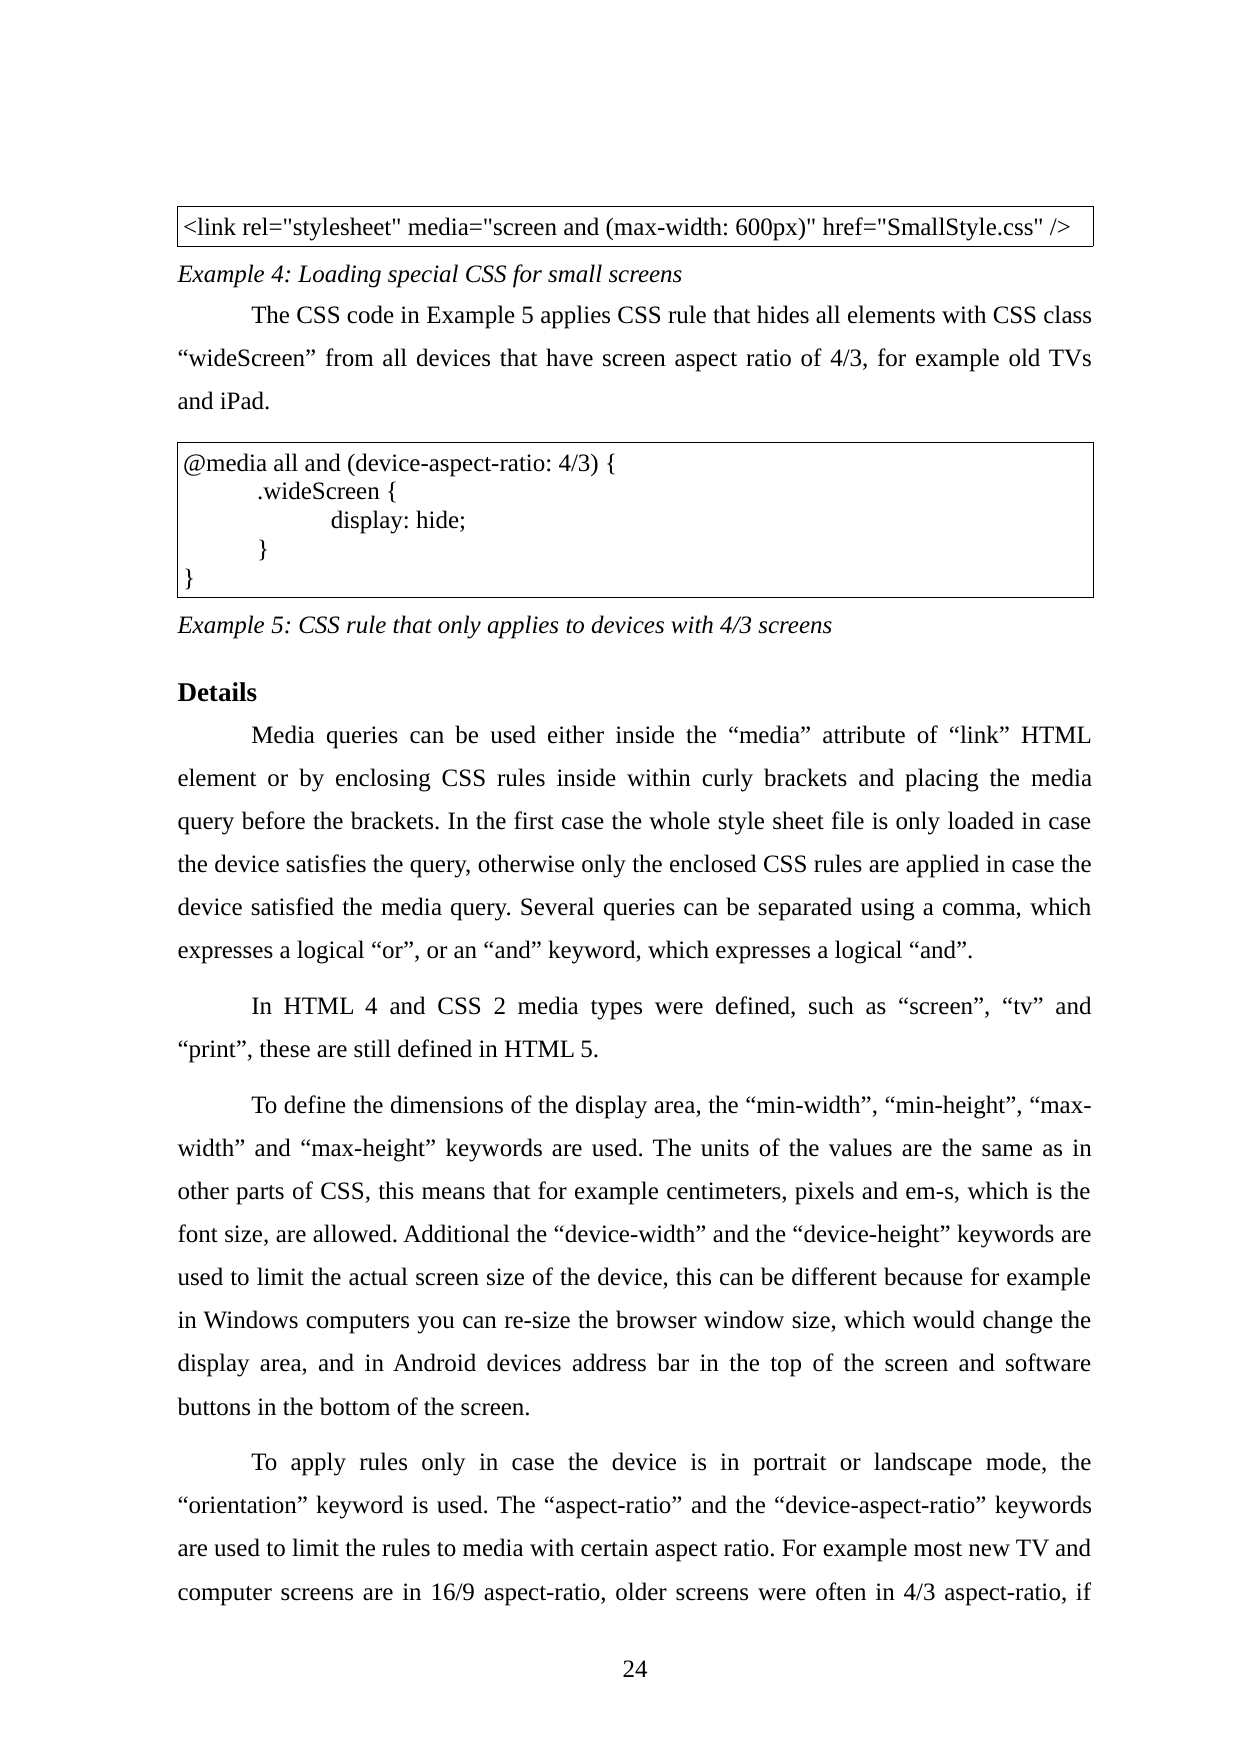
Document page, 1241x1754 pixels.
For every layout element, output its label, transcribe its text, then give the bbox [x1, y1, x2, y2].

text In HTML 4 and CSS 2 media types were defined, such as “screen”, “tv” and “print”, these are still defined in HTML 5. [177, 991, 1093, 1063]
table_header <link rel="stylesheet" media="screen and (max-width: 600px)" href="SmallStyle.css" /> [178, 207, 1093, 246]
subtitle Details [177, 676, 1093, 707]
text To define the dimensions of the display area, the “min-width”, “min-height”, “max-width” and “max-height” keywords are used. The units of the values are the same as in other parts of CSS, this means that for example centimeters, pixels and em-s, which is the font size, are allowed. Additional the “device-width” and the “device-height” keywords are used to limit the actual screen size of the device, this can be different because for example in Windows computers you can re-size the browser window size, which would change the display area, and in Android devices address bar in the top of the screen and software buttons in the bottom of the screen. [177, 1090, 1093, 1420]
text Example 4: Loading special CSS for small screens [177, 259, 1093, 287]
table_header @media all and (device-aspect-ratio: 4/3) { .wideScreen { display: hide; } } [178, 443, 1093, 597]
text Example 5: CSS rule that only applies to devices with 4/3 screens [177, 610, 1093, 638]
text The CSS code in Example 5 applies CSS rule that hides all elements with CSS class “wideScreen” from all devices that have screen aspect ratio of 4/3, for example old TVs and iPad. [177, 300, 1093, 415]
text Media queries can be used either inside the “media” attribute of “link” HTML element or by enclosing CSS rules inside within curly brackets and placing the media query before the brackets. In the first case the whole style sheet file is only loaded in case the device satisfies the query, otherwise only the enclosed CSS rules are applied in case the device satisfied the media query. Several queries can be separated using a comma, which expresses a logical “or”, or an “and” keyword, which expresses a logical “and”. [177, 720, 1093, 964]
text To apply rules only in case the device is in portrait or landscape mode, the “orientation” keyword is used. The “aspect-ratio” and the “device-aspect-ratio” keywords are used to limit the rules to media with certain aspect ratio. For example most new TV and computer screens are in 16/9 aspect-ratio, older screens were often in 4/3 aspect-ratio, if [177, 1447, 1093, 1605]
